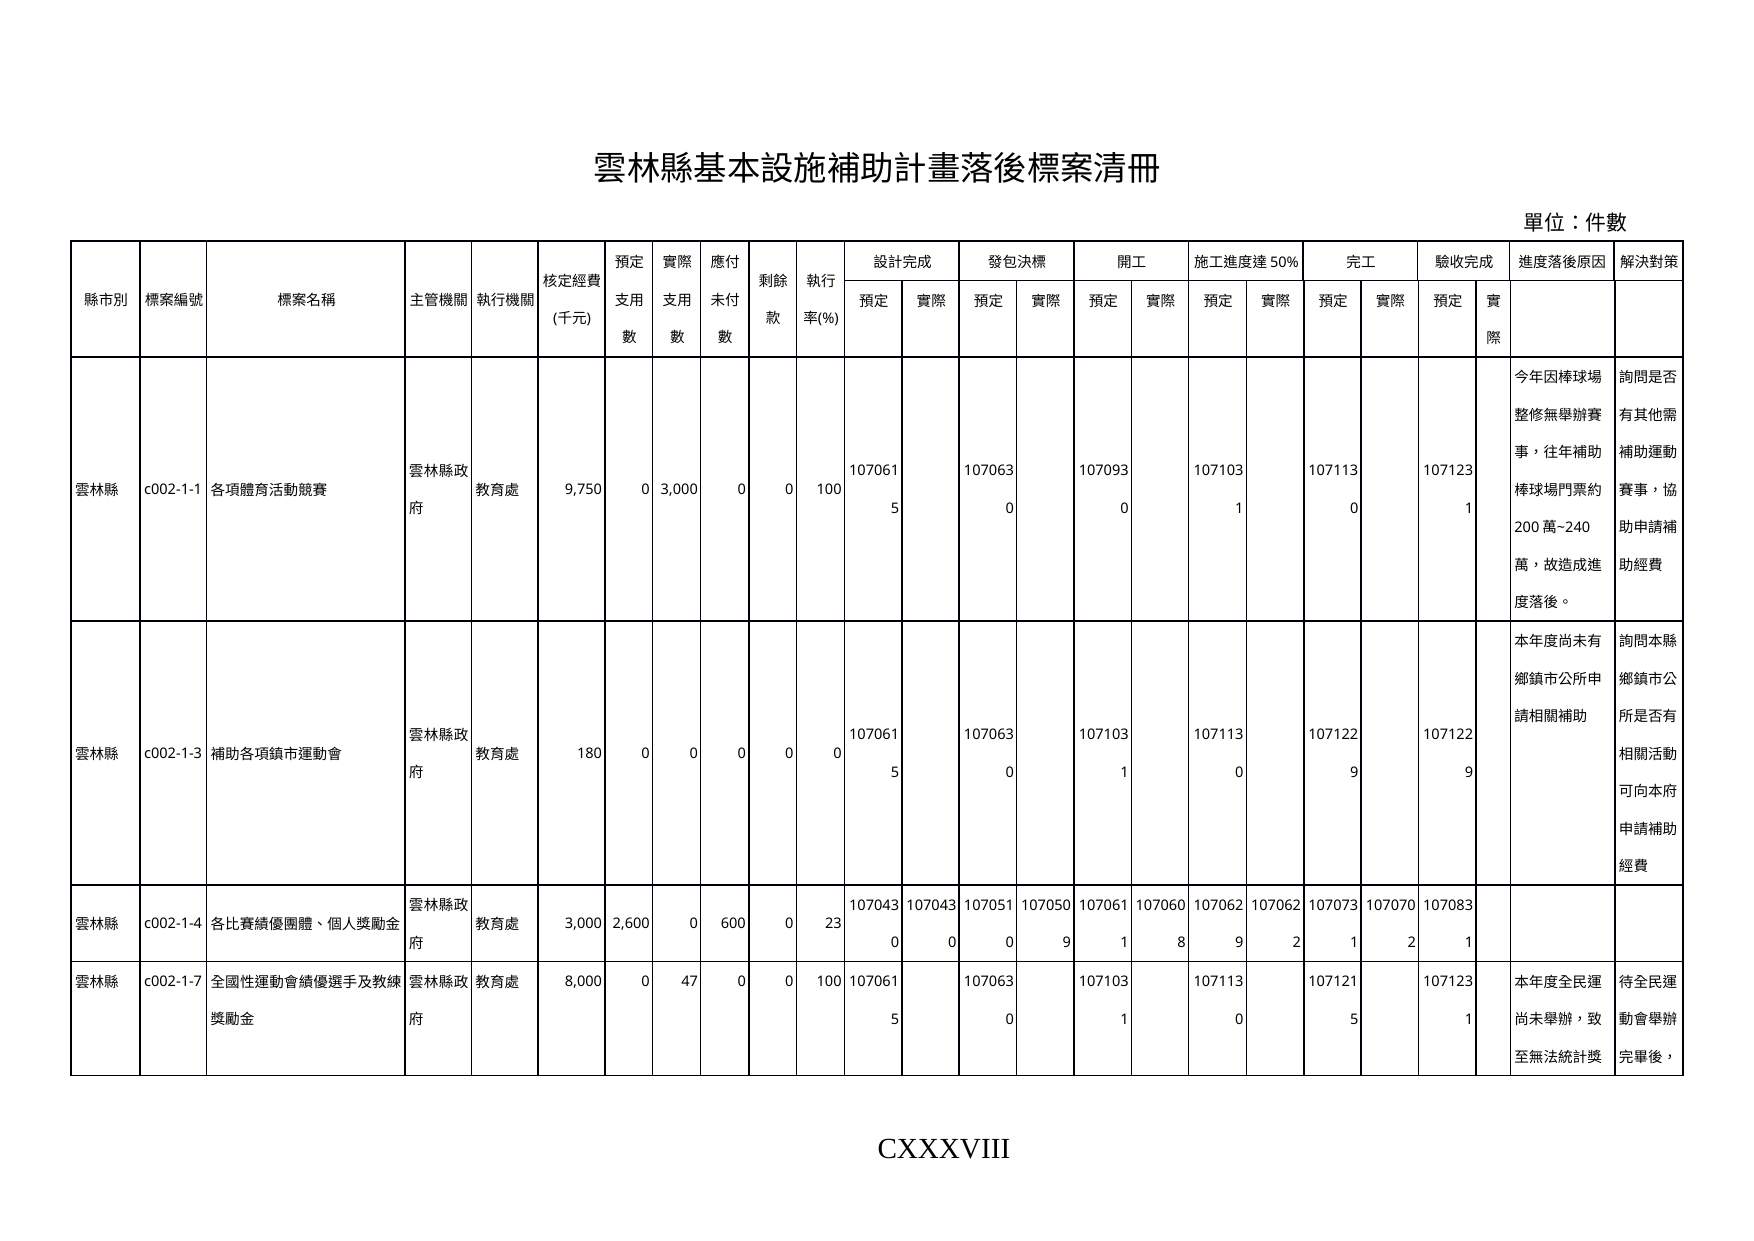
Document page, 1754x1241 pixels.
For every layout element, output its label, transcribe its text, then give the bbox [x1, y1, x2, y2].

table_cell 1070608 [1132, 886, 1188, 961]
table_cell 1070509 [1017, 886, 1073, 961]
table_header 預定支用數 [606, 242, 652, 356]
table_cell 1070510 [960, 886, 1016, 961]
table_cell 0 [653, 886, 700, 961]
table_cell 47 [653, 962, 700, 1075]
table_cell 23 [797, 886, 844, 961]
table_cell [1247, 622, 1303, 884]
table_header 進度落後原因 [1510, 242, 1613, 279]
table_cell 預定 [1075, 281, 1131, 356]
table_cell 0 [606, 622, 652, 884]
table_cell [1511, 281, 1614, 356]
table_cell 詢問本縣鄉鎮市公所是否有相關活動可向本府申請補助經費 [1616, 622, 1682, 884]
table_cell 1070731 [1305, 886, 1360, 961]
table_header 剩餘款 [750, 242, 796, 356]
table_cell 雲林縣 [72, 886, 139, 961]
table_cell [1132, 358, 1188, 620]
table_cell 1071130 [1189, 962, 1246, 1075]
table_cell [1362, 358, 1418, 620]
table_header 執行機關 [472, 242, 537, 356]
table_cell [1477, 622, 1510, 884]
table_cell [903, 622, 958, 884]
table_cell 雲林縣政府 [406, 358, 471, 620]
table_cell 100 [797, 358, 844, 620]
table_cell 2,600 [606, 886, 652, 961]
table_cell 1071215 [1305, 962, 1360, 1075]
table_cell 8,000 [539, 962, 604, 1075]
table_cell 1071130 [1305, 358, 1360, 620]
table_cell 0 [701, 358, 748, 620]
table_cell 0 [750, 962, 796, 1075]
table_cell 0 [797, 622, 844, 884]
table_cell 教育處 [472, 962, 537, 1075]
table_header 發包決標 [960, 242, 1073, 279]
table_cell 1071031 [1075, 962, 1131, 1075]
table_cell 預定 [845, 281, 901, 356]
table_cell 待全民運動會舉辦完畢後， [1616, 962, 1682, 1075]
table_cell 1070629 [1189, 886, 1246, 961]
table_cell 補助各項鎮市運動會 [207, 622, 404, 884]
table_cell 0 [701, 962, 748, 1075]
table_cell 各項體育活動競賽 [207, 358, 404, 620]
table_header 開工 [1075, 242, 1188, 279]
table_header 施工進度達50% [1189, 242, 1302, 279]
table_cell 各比賽績優團體、個人獎勵金 [207, 886, 404, 961]
table_cell [1017, 622, 1073, 884]
table_header 解決對策 [1615, 242, 1682, 279]
table_header 應付未付數 [701, 242, 748, 356]
table_cell [1362, 962, 1418, 1075]
table_cell 1070611 [1075, 886, 1131, 961]
table_cell 雲林縣 [72, 358, 139, 620]
table_cell 1071229 [1419, 622, 1475, 884]
table_cell 0 [701, 622, 748, 884]
table_header 主管機關 [406, 242, 471, 356]
table_cell 180 [539, 622, 604, 884]
table_cell [1017, 358, 1073, 620]
table_cell 9,750 [539, 358, 604, 620]
table_header 完工 [1304, 242, 1417, 279]
table_cell 實際 [1362, 281, 1418, 356]
table_cell [1132, 622, 1188, 884]
table_header 核定經費(千元) [539, 242, 604, 356]
table_cell 1071231 [1419, 358, 1475, 620]
table_cell 100 [797, 962, 844, 1075]
table_cell 0 [750, 886, 796, 961]
table_header 執行率(%) [797, 242, 844, 356]
table_cell [903, 962, 958, 1075]
table_cell [1477, 358, 1510, 620]
table_cell 1070630 [960, 962, 1016, 1075]
table_cell [1247, 962, 1303, 1075]
table_cell 3,000 [653, 358, 700, 620]
table_cell 1070630 [960, 622, 1016, 884]
table_cell 0 [750, 358, 796, 620]
table_cell 雲林縣政府 [406, 962, 471, 1075]
table_cell 1070615 [845, 962, 901, 1075]
table_header 標案名稱 [207, 242, 404, 356]
table_cell 0 [606, 358, 652, 620]
table_cell 0 [750, 622, 796, 884]
table_cell 詢問是否有其他需補助運動賽事，協助申請補助經費 [1616, 358, 1682, 620]
table_cell 600 [701, 886, 748, 961]
table_cell 雲林縣 [72, 622, 139, 884]
table_cell [1362, 622, 1418, 884]
text 雲林縣基本設施補助計畫落後標案清冊 [71, 128, 1683, 203]
table_cell [1511, 886, 1614, 961]
table_cell [1477, 886, 1510, 961]
table_cell 1070430 [845, 886, 901, 961]
table_cell 教育處 [472, 886, 537, 961]
table_cell [1132, 962, 1188, 1075]
table_cell 本年度全民運尚未舉辦，致至無法統計獎 [1511, 962, 1614, 1075]
table_cell [1247, 358, 1303, 620]
table_cell 1070622 [1247, 886, 1303, 961]
table_cell c002-1-7 [141, 962, 206, 1075]
table_cell 雲林縣 [72, 962, 139, 1075]
table_cell 1070615 [845, 622, 901, 884]
table_header 縣市別 [72, 242, 139, 356]
text 單位：件數 [71, 203, 1627, 240]
table_cell 0 [606, 962, 652, 1075]
table_cell 1070930 [1075, 358, 1131, 620]
table_header 標案編號 [141, 242, 206, 356]
table_cell 3,000 [539, 886, 604, 961]
table_cell 預定 [960, 281, 1016, 356]
table_cell 1071130 [1189, 622, 1246, 884]
table_cell 全國性運動會績優選手及教練獎勵金 [207, 962, 404, 1075]
table_cell 預定 [1305, 281, 1360, 356]
table_cell 實際 [1477, 281, 1510, 356]
table_cell 1070430 [903, 886, 958, 961]
table_cell [1616, 281, 1682, 356]
table_cell 1071229 [1305, 622, 1360, 884]
table_cell 教育處 [472, 622, 537, 884]
table_cell c002-1-3 [141, 622, 206, 884]
table_header 實際支用數 [653, 242, 700, 356]
table_cell [1616, 886, 1682, 961]
table_cell 雲林縣政府 [406, 886, 471, 961]
table_cell [1477, 962, 1510, 1075]
table_cell 1070615 [845, 358, 901, 620]
table_cell 1071031 [1075, 622, 1131, 884]
table_cell 實際 [1132, 281, 1188, 356]
table_cell 預定 [1189, 281, 1246, 356]
table_cell 實際 [1017, 281, 1073, 356]
table_cell [1017, 962, 1073, 1075]
table_cell c002-1-1 [141, 358, 206, 620]
table_cell 預定 [1419, 281, 1475, 356]
table_cell 1070831 [1419, 886, 1475, 961]
table_cell 實際 [903, 281, 958, 356]
table_cell 1071231 [1419, 962, 1475, 1075]
table_cell 0 [653, 622, 700, 884]
table_cell [903, 358, 958, 620]
table_cell 今年因棒球場整修無舉辦賽事，往年補助棒球場門票約200萬~240萬，故造成進度落後。 [1511, 358, 1614, 620]
table_header 設計完成 [845, 242, 958, 279]
table_cell 本年度尚未有鄉鎮市公所申請相關補助 [1511, 622, 1614, 884]
table_cell 實際 [1247, 281, 1303, 356]
table_cell 教育處 [472, 358, 537, 620]
table_cell c002-1-4 [141, 886, 206, 961]
table_cell 1070630 [960, 358, 1016, 620]
table_header 驗收完成 [1418, 242, 1509, 279]
table_cell 雲林縣政府 [406, 622, 471, 884]
table_cell 1070702 [1362, 886, 1418, 961]
table_cell 1071031 [1189, 358, 1246, 620]
